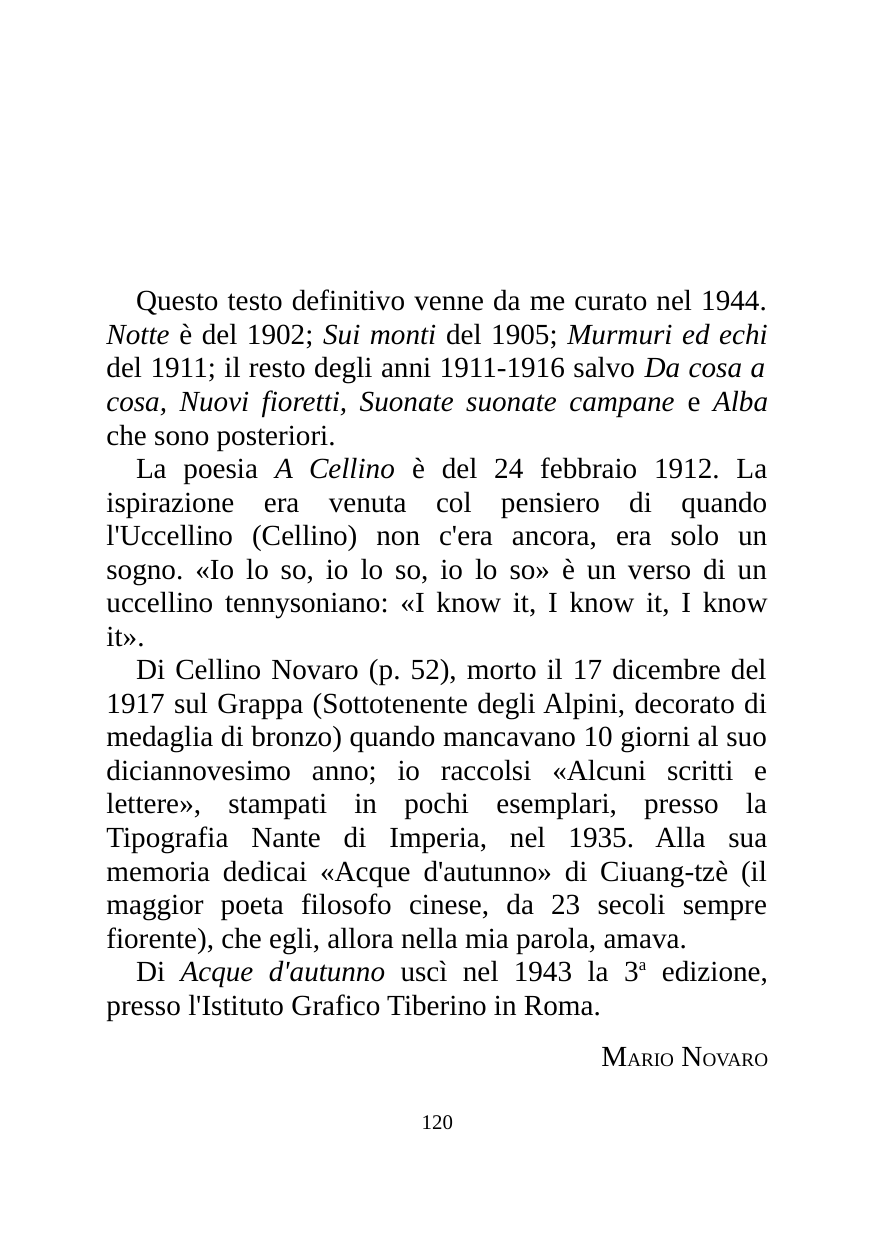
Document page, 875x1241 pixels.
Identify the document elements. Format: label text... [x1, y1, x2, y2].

text Di Acque d'autunno uscì nel 1943 la 3a edizione, presso l'Istituto Grafico Tiberino in Roma. [106, 954, 768, 1021]
text La poesia A Cellino è del 24 febbraio 1912. La ispirazione era venuta col pensiero di quando l'Uccellino (Cellino) non c'era ancora, era solo un sogno. «Io lo so, io lo so, io lo so» è un verso di un uccellino tennysoniano: «I know it, I know it, I know it». [106, 451, 768, 652]
text Di Cellino Novaro (p. 52), morto il 17 dicembre del 1917 sul Grappa (Sottotenente degli Alpini, decorato di medaglia di bronzo) quando mancavano 10 giorni al suo diciannovesimo anno; io raccolsi «Alcuni scritti e lettere», stampati in pochi esemplari, presso la Tipografia Nante di Imperia, nel 1935. Alla sua memoria dedicai «Acque d'autunno» di Ciuang-tzè (il maggior poeta filosofo cinese, da 23 secoli sempre fiorente), che egli, allora nella mia parola, amava. [106, 652, 768, 954]
text Questo testo definitivo venne da me curato nel 1944. Notte è del 1902; Sui monti del 1905; Murmuri ed echi del 1911; il resto degli anni 1911-1916 salvo Da cosa a cosa, Nuovi fioretti, Suonate suonate campane e Alba che sono posteriori. [106, 283, 768, 451]
text Mario Novaro [106, 1039, 768, 1073]
